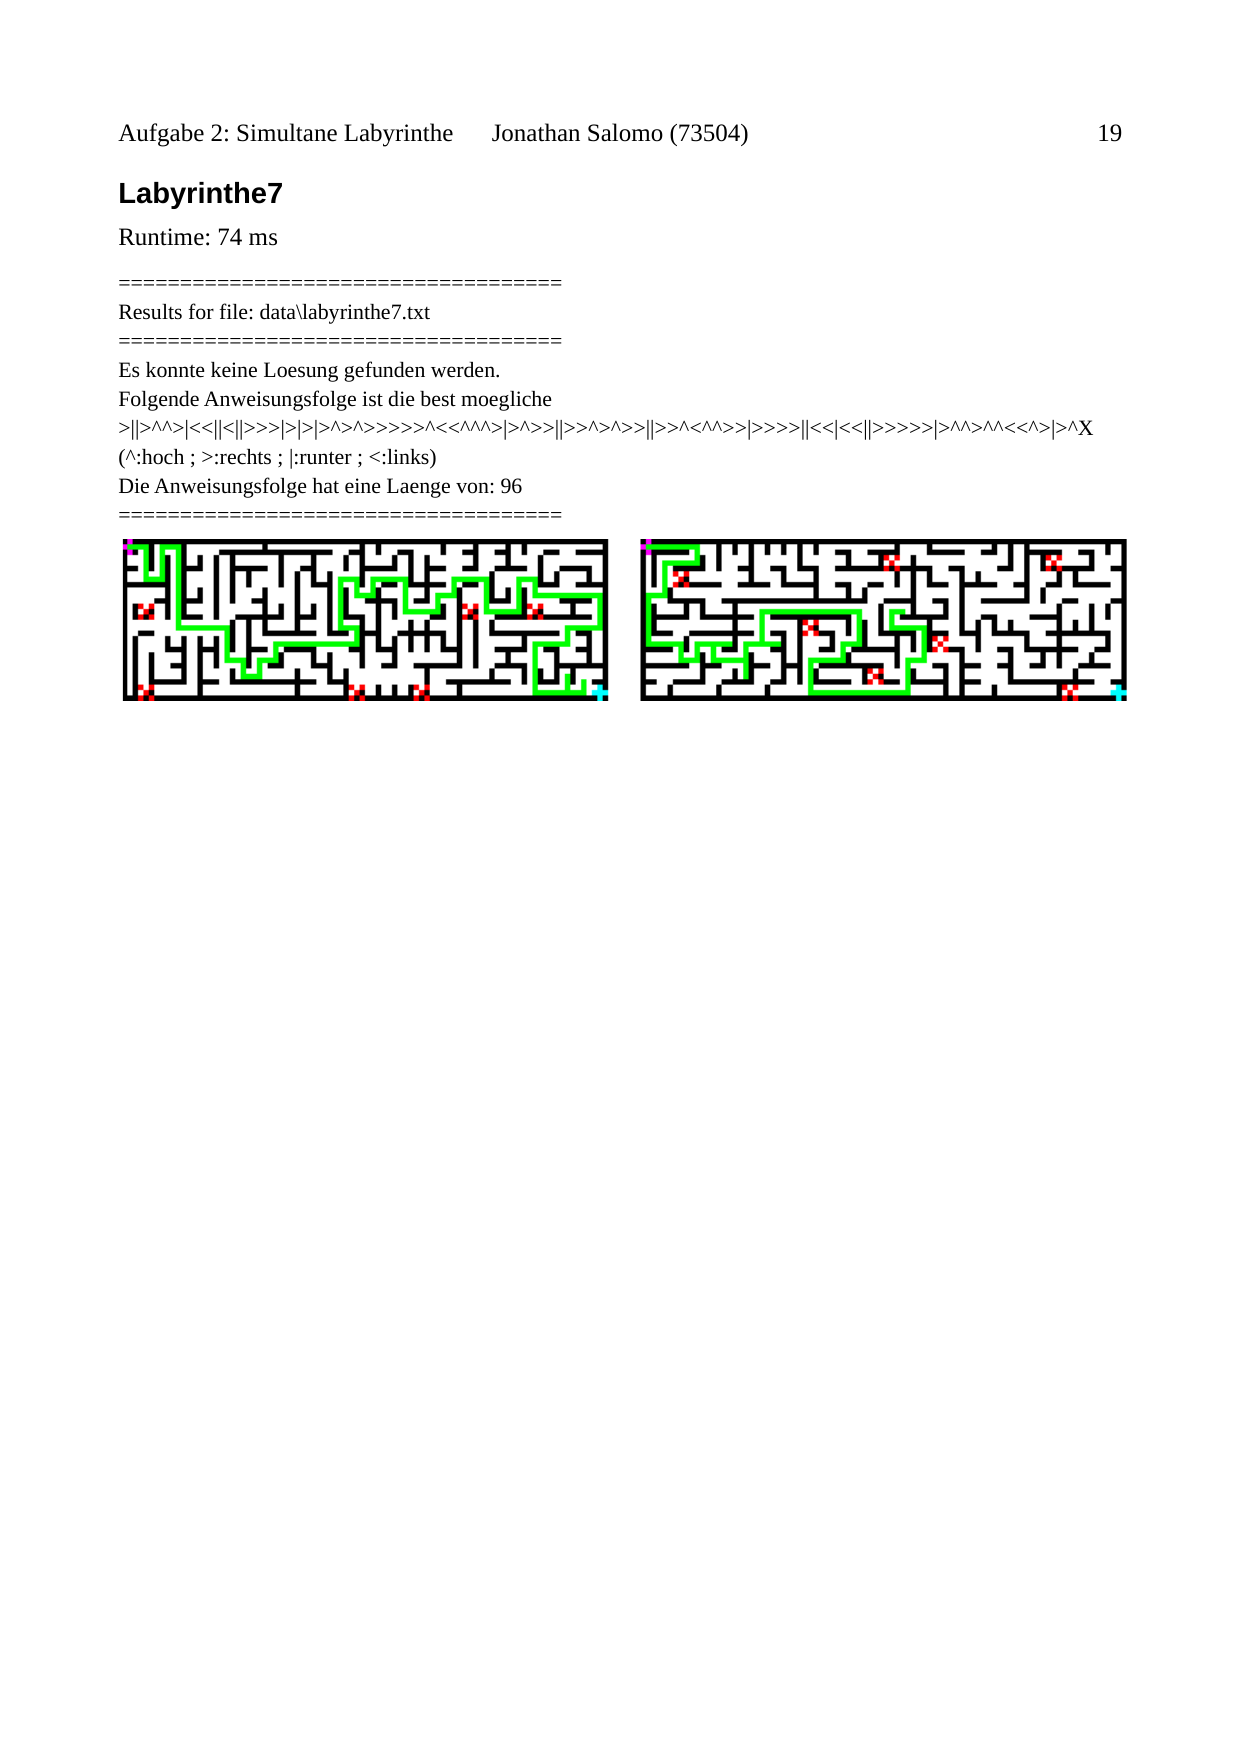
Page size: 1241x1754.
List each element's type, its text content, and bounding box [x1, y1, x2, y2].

text ==================================== [118, 502, 1122, 527]
text ==================================== [118, 328, 1122, 353]
picture [122, 539, 1127, 701]
text ==================================== [118, 270, 1122, 295]
text Runtime: 74 ms [118, 222, 1122, 251]
text Results for file: data\labyrinthe7.txt [118, 299, 1122, 324]
text Es konnte keine Loesung gefunden werden. [118, 357, 1122, 382]
text Folgende Anweisungsfolge ist die best moegliche [118, 386, 1122, 411]
subtitle Labyrinthe7 [118, 176, 1122, 210]
text Die Anweisungsfolge hat eine Laenge von: 96 [118, 473, 1122, 498]
text >||>^^>|<<||<||>>>|>|>|>^>^>>>>>^<<^^^>|>^>>||>>^>^>>||>>^<^^>>|>>>>||<<|<<||>>>>>|>^^>^^<<^>|>^X [118, 415, 1122, 440]
text (^:hoch ; >:rechts ; |:runter ; <:links) [118, 444, 1122, 469]
